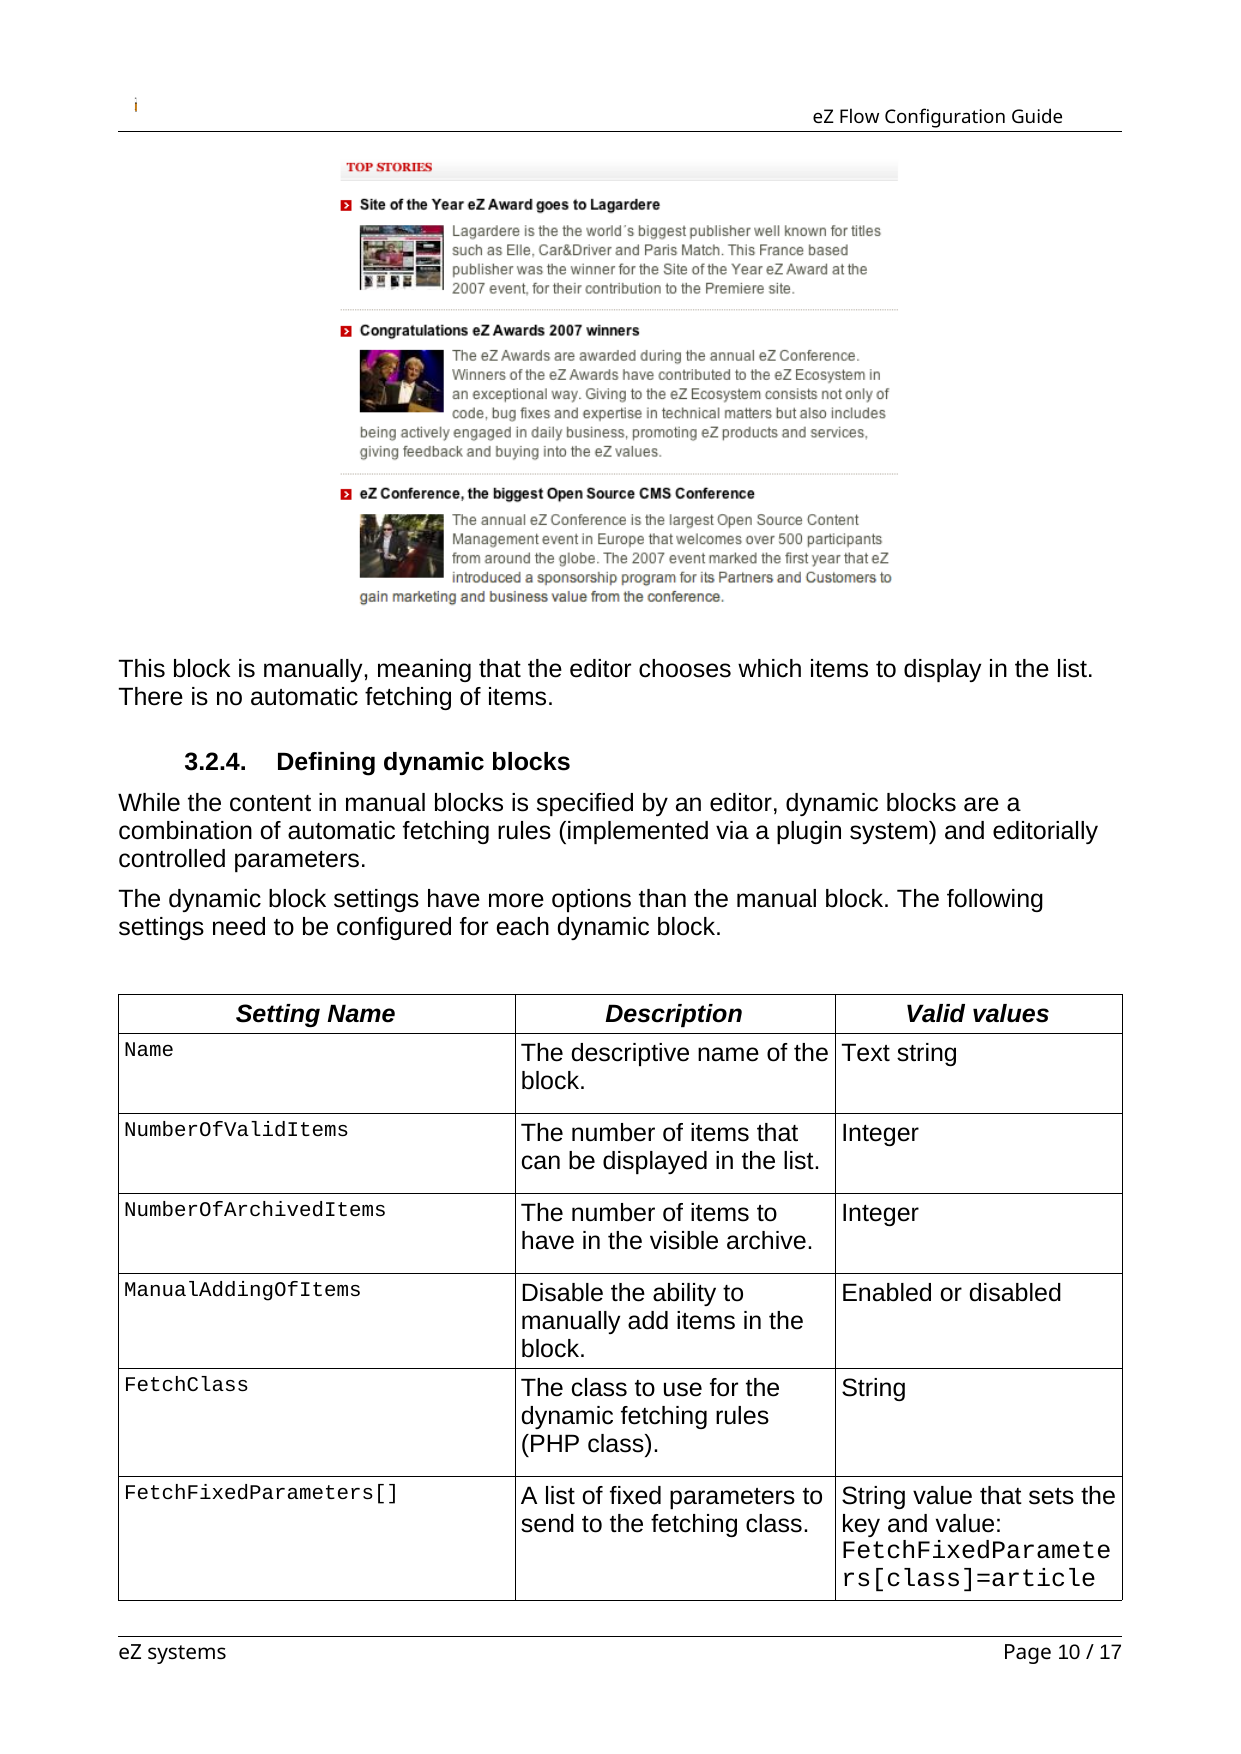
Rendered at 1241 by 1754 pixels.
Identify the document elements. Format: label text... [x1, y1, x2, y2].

text While the content in manual blocks is specified by an editor, dynamic blocks are a combination of automatic fetching rules (implemented via a plugin system) and editorially controlled parameters. [118, 789, 1122, 872]
table_cell Disable the ability to manually add items in the block. [516, 1274, 835, 1368]
table_cell String value that sets the key and value: FetchFixedParameters[class]=article [836, 1477, 1122, 1600]
table_cell NumberOfArchivedItems [119, 1194, 515, 1273]
table_cell ManualAddingOfItems [119, 1274, 515, 1368]
table_header Valid values [836, 995, 1122, 1033]
table_cell A list of fixed parameters to send to the fetching class. [516, 1477, 835, 1600]
table_header Description [516, 995, 835, 1033]
table_cell NumberOfValidItems [119, 1114, 515, 1193]
table_cell The number of items that can be displayed in the list. [516, 1114, 835, 1193]
subtitle Defining dynamic blocks [177, 748, 1122, 776]
table_cell Name [119, 1034, 515, 1113]
table_cell String [836, 1369, 1122, 1476]
picture [336, 157, 904, 615]
table_cell FetchFixedParameters[] [119, 1477, 515, 1600]
table_cell Enabled or disabled [836, 1274, 1122, 1368]
text This block is manually, meaning that the editor chooses which items to display in the list. There is no automatic fetching of items. [118, 655, 1122, 711]
table_cell The class to use for the dynamic fetching rules (PHP class). [516, 1369, 835, 1476]
text The dynamic block settings have more options than the manual block. The following settings need to be configured for each dynamic block. [118, 885, 1122, 941]
table_cell Integer [836, 1114, 1122, 1193]
table_cell The descriptive name of the block. [516, 1034, 835, 1113]
table_cell Integer [836, 1194, 1122, 1273]
table_header Setting Name [119, 995, 515, 1033]
table_cell FetchClass [119, 1369, 515, 1476]
table_cell The number of items to have in the visible archive. [516, 1194, 835, 1273]
table_cell Text string [836, 1034, 1122, 1113]
